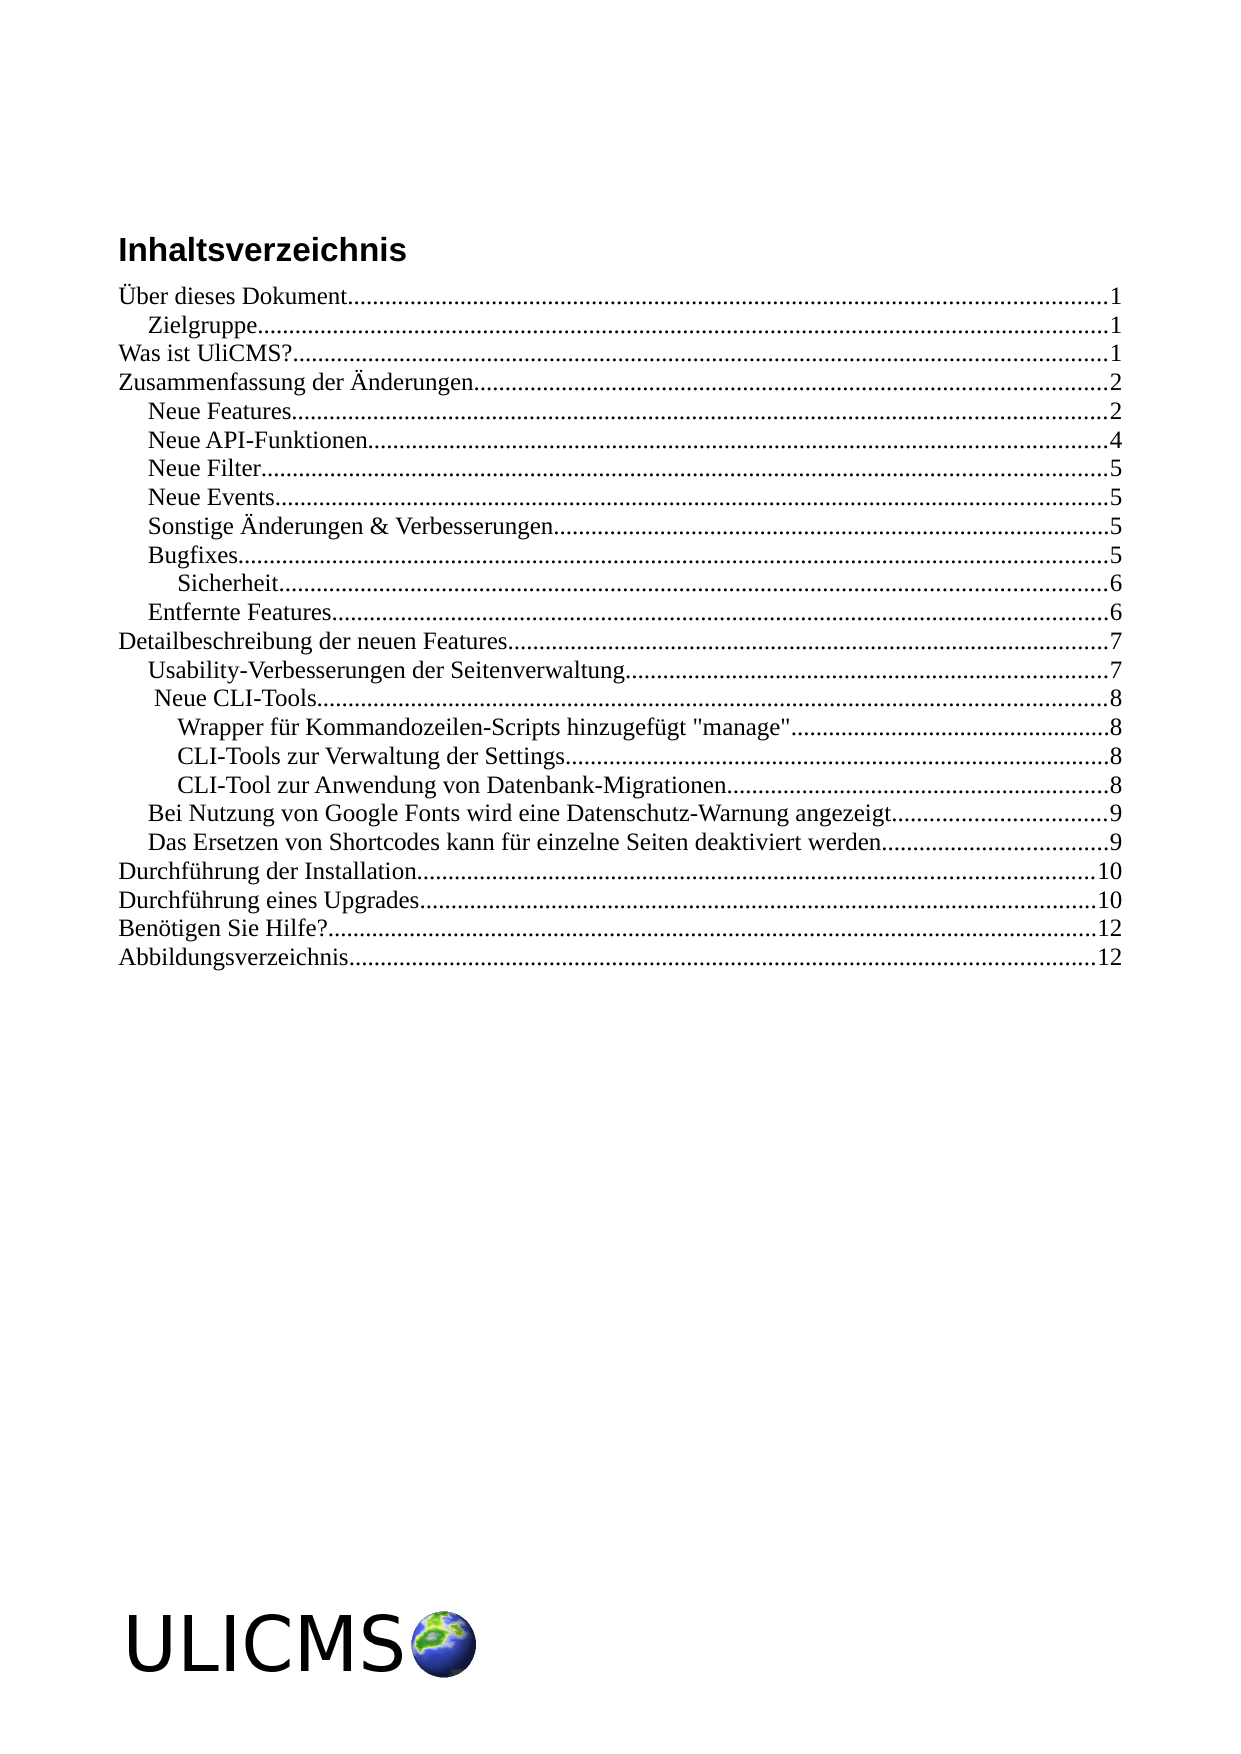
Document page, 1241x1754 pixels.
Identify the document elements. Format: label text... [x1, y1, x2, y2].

text Neue Events 5 [148, 482, 1122, 511]
text Sicherheit 6 [177, 568, 1122, 597]
picture [118, 1607, 479, 1681]
text Durchführung der Installation 10 [118, 856, 1122, 885]
text Entfernte Features 6 [148, 597, 1122, 626]
text Detailbeschreibung der neuen Features 7 [118, 626, 1122, 655]
text Über dieses Dokument 1 [118, 281, 1122, 310]
text Abbildungsverzeichnis 12 [118, 942, 1122, 971]
text Usability-Verbesserungen der Seitenverwaltung 7 [148, 655, 1122, 683]
text CLI-Tool zur Anwendung von Datenbank-Migrationen 8 [177, 770, 1122, 798]
text Neue CLI-Tools 8 [148, 683, 1122, 712]
text Zielgruppe 1 [148, 310, 1122, 338]
text Neue Filter 5 [148, 453, 1122, 482]
text Bei Nutzung von Google Fonts wird eine Datenschutz-Warnung angezeigt 9 [148, 798, 1122, 827]
subtitle Inhaltsverzeichnis [118, 230, 1122, 268]
text Durchführung eines Upgrades 10 [118, 885, 1122, 913]
text Sonstige Änderungen & Verbesserungen 5 [148, 511, 1122, 540]
text Das Ersetzen von Shortcodes kann für einzelne Seiten deaktiviert werden 9 [148, 827, 1122, 856]
text Wrapper für Kommandozeilen-Scripts hinzugefügt "manage" 8 [177, 712, 1122, 741]
text Was ist UliCMS? 1 [118, 338, 1122, 367]
text Zusammenfassung der Änderungen 2 [118, 367, 1122, 396]
text Neue Features 2 [148, 396, 1122, 425]
text Benötigen Sie Hilfe? 12 [118, 913, 1122, 942]
text CLI-Tools zur Verwaltung der Settings 8 [177, 741, 1122, 770]
text Bugfixes 5 [148, 540, 1122, 568]
text Neue API-Funktionen 4 [148, 425, 1122, 453]
